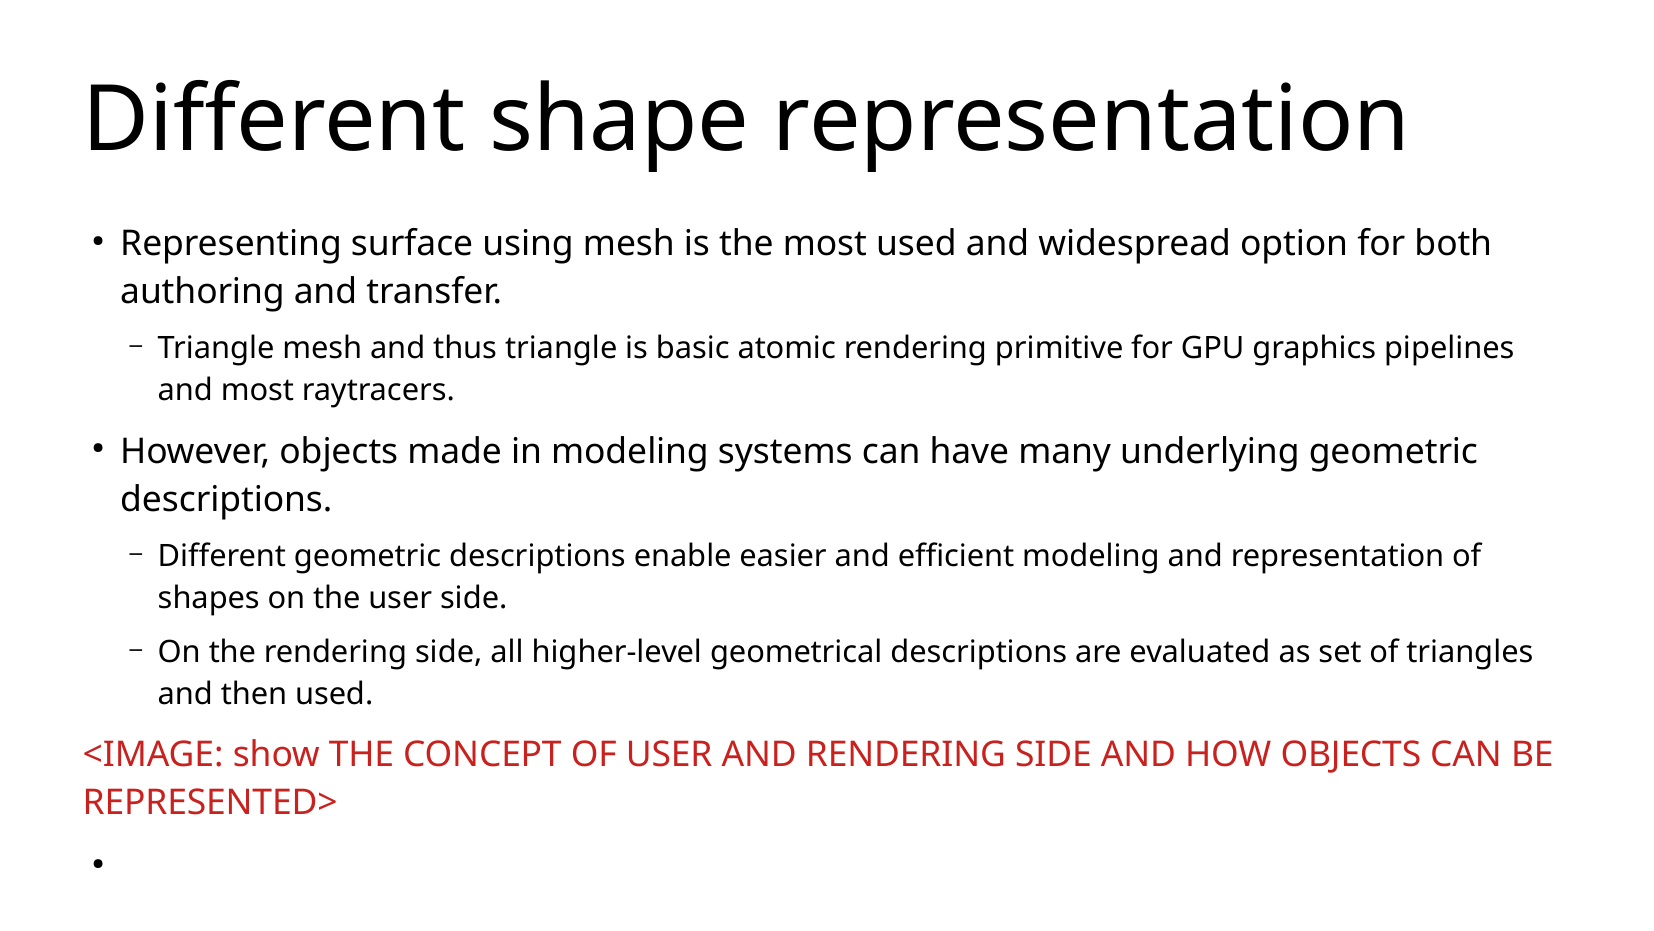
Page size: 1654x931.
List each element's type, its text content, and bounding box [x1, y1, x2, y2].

list Representing surface using mesh is the most used and widespread option for both authoring and transfer. Triangle mesh and thus triangle is basic atomic rendering primitive for GPU graphics pipelines and most raytracers. However, objects made in modeling systems can have many underlying geometric descriptions. Different geometric descriptions enable easier and efficient modeling and representation of shapes on the user side. On the rendering side, all higher-level geometrical descriptions are evaluated as set of triangles and then used. <IMAGE: show THE CONCEPT OF USER AND RENDERING SIDE AND HOW OBJECTS CAN BE REPRESENTED> [82, 217, 1571, 826]
title Different shape representation [82, 37, 1571, 193]
